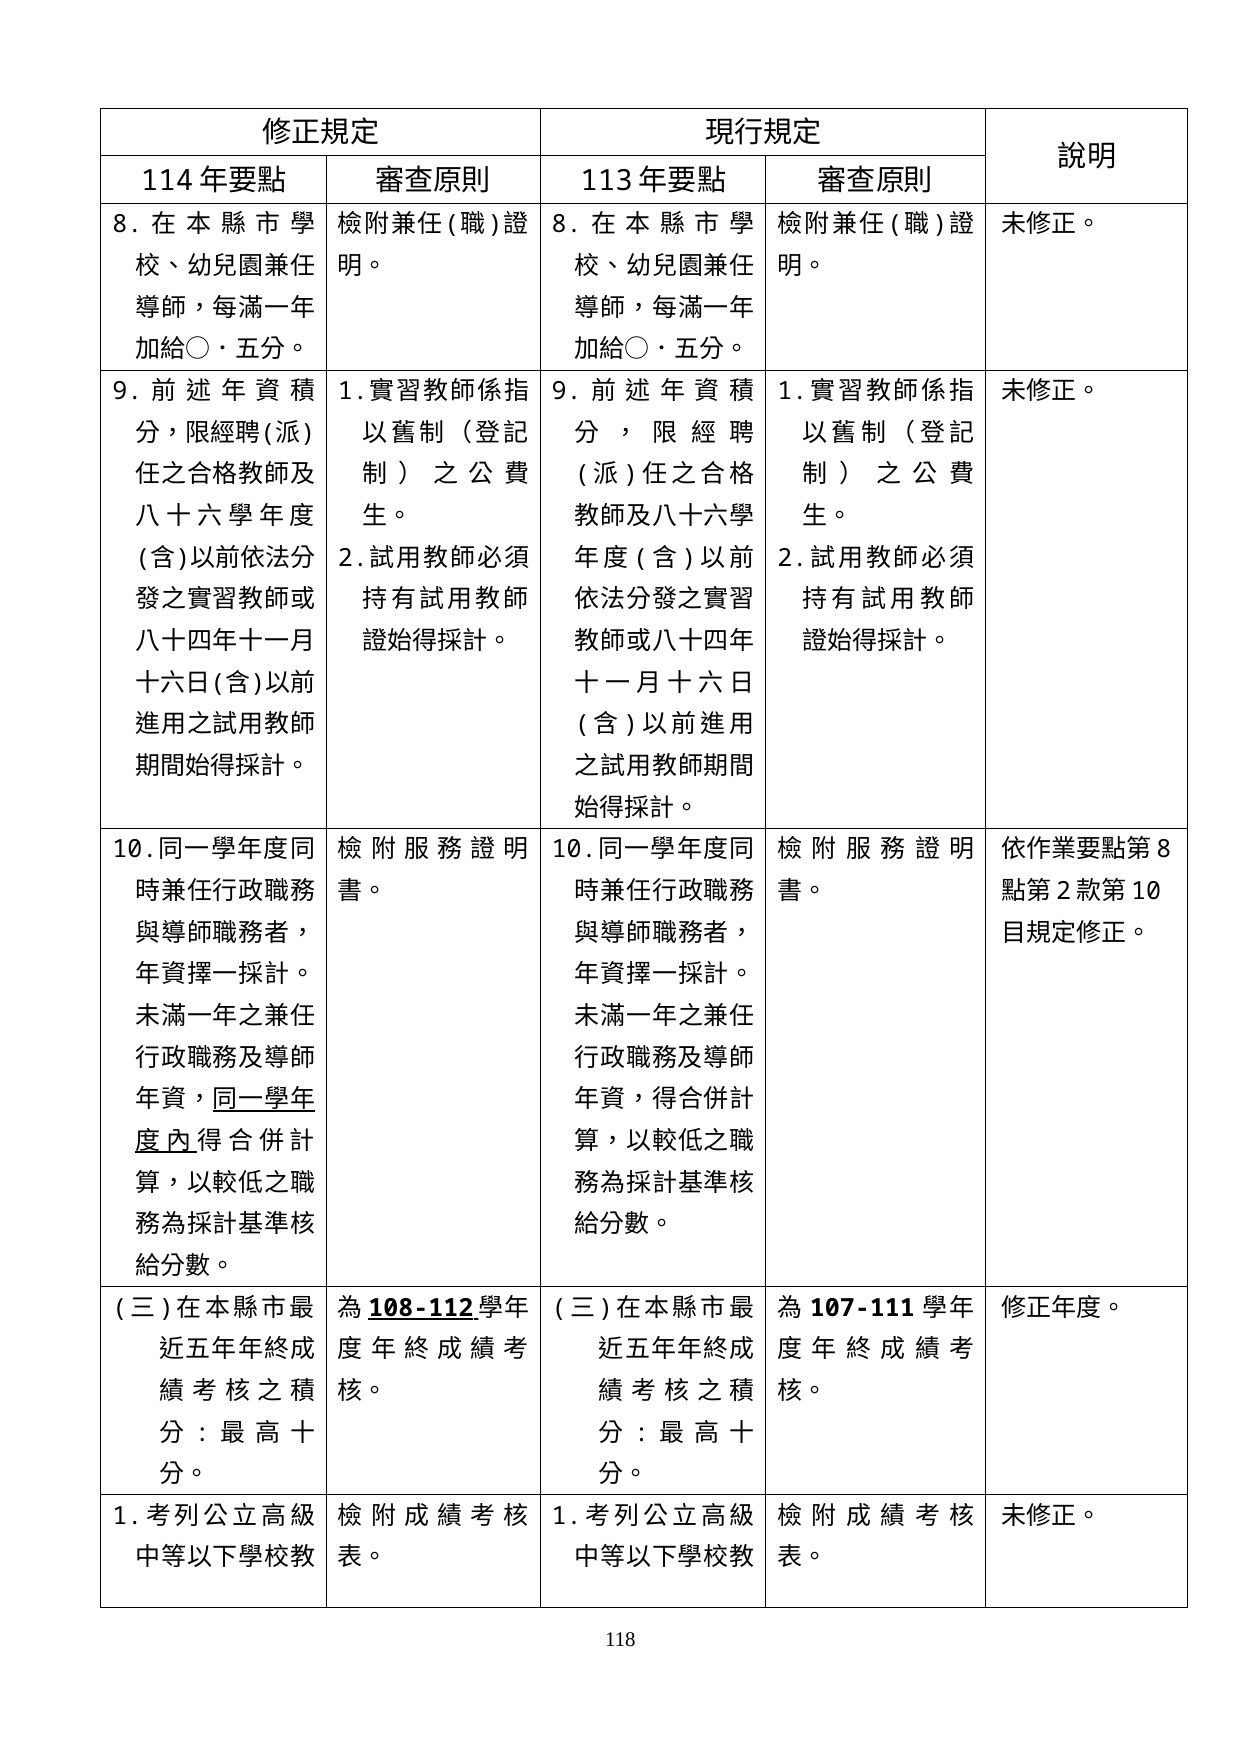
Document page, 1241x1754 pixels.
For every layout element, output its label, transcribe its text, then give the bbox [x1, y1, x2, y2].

table_cell 未修正。 [986, 1495, 1187, 1607]
table_cell 為107-111學年度年終成績考核。 [766, 1287, 985, 1494]
table_cell 未修正。 [986, 204, 1187, 369]
table_cell 1.考列公立高級中等以下學校教 [541, 1495, 765, 1607]
table_cell 114年要點 [101, 156, 326, 203]
table_cell 檢附成績考核表。 [327, 1495, 540, 1607]
table_cell 檢附服務證明書。 [766, 829, 985, 1286]
table_cell 為108-112學年度年終成績考核。 [327, 1287, 540, 1494]
table_cell 1.實習教師係指以舊制（登記制）之公費生。 2.試用教師必須持有試用教師證始得採計。 [766, 371, 985, 828]
table_cell 10.同一學年度同時兼任行政職務與導師職務者，年資擇一採計。未滿一年之兼任行政職務及導師年資，同一學年度內得合併計算，以較低之職務為採計基準核給分數。 [101, 829, 326, 1286]
table_cell 審查原則 [327, 156, 540, 203]
table_cell 修正年度。 [986, 1287, 1187, 1494]
table_cell 檢附兼任(職)證明。 [766, 204, 985, 369]
table_header 修正規定 [101, 109, 540, 155]
table_header 說明 [986, 109, 1187, 203]
table_cell 1.實習教師係指以舊制（登記制）之公費生。 2.試用教師必須持有試用教師證始得採計。 [327, 371, 540, 828]
table_cell 9.前述年資積分，限經聘(派)任之合格教師及八十六學年度(含)以前依法分發之實習教師或八十四年十一月十六日(含)以前進用之試用教師期間始得採計。 [101, 371, 326, 828]
table_cell 檢附兼任(職)證明。 [327, 204, 540, 369]
table_cell 依作業要點第8點第2款第10目規定修正。 [986, 829, 1187, 1286]
table_cell (三)在本縣市最近五年年終成績考核之積分:最高十分。 [101, 1287, 326, 1494]
table_cell 檢附成績考核表。 [766, 1495, 985, 1607]
table_cell 未修正。 [986, 371, 1187, 828]
table_cell 113年要點 [541, 156, 765, 203]
table_cell (三)在本縣市最近五年年終成績考核之積分:最高十分。 [541, 1287, 765, 1494]
table_header 現行規定 [541, 109, 985, 155]
table_cell 1.考列公立高級中等以下學校教 [101, 1495, 326, 1607]
table_cell 8.在本縣市學校、幼兒園兼任導師，每滿一年加給○．五分。 [101, 204, 326, 369]
table_cell 檢附服務證明書。 [327, 829, 540, 1286]
table_cell 9.前述年資積分，限經聘(派)任之合格教師及八十六學年度(含)以前依法分發之實習教師或八十四年十一月十六日(含)以前進用之試用教師期間始得採計。 [541, 371, 765, 828]
table_cell 8.在本縣市學校、幼兒園兼任導師，每滿一年加給○．五分。 [541, 204, 765, 369]
table_cell 10.同一學年度同時兼任行政職務與導師職務者，年資擇一採計。未滿一年之兼任行政職務及導師年資，得合併計算，以較低之職務為採計基準核給分數。 [541, 829, 765, 1286]
table_cell 審查原則 [766, 156, 985, 203]
